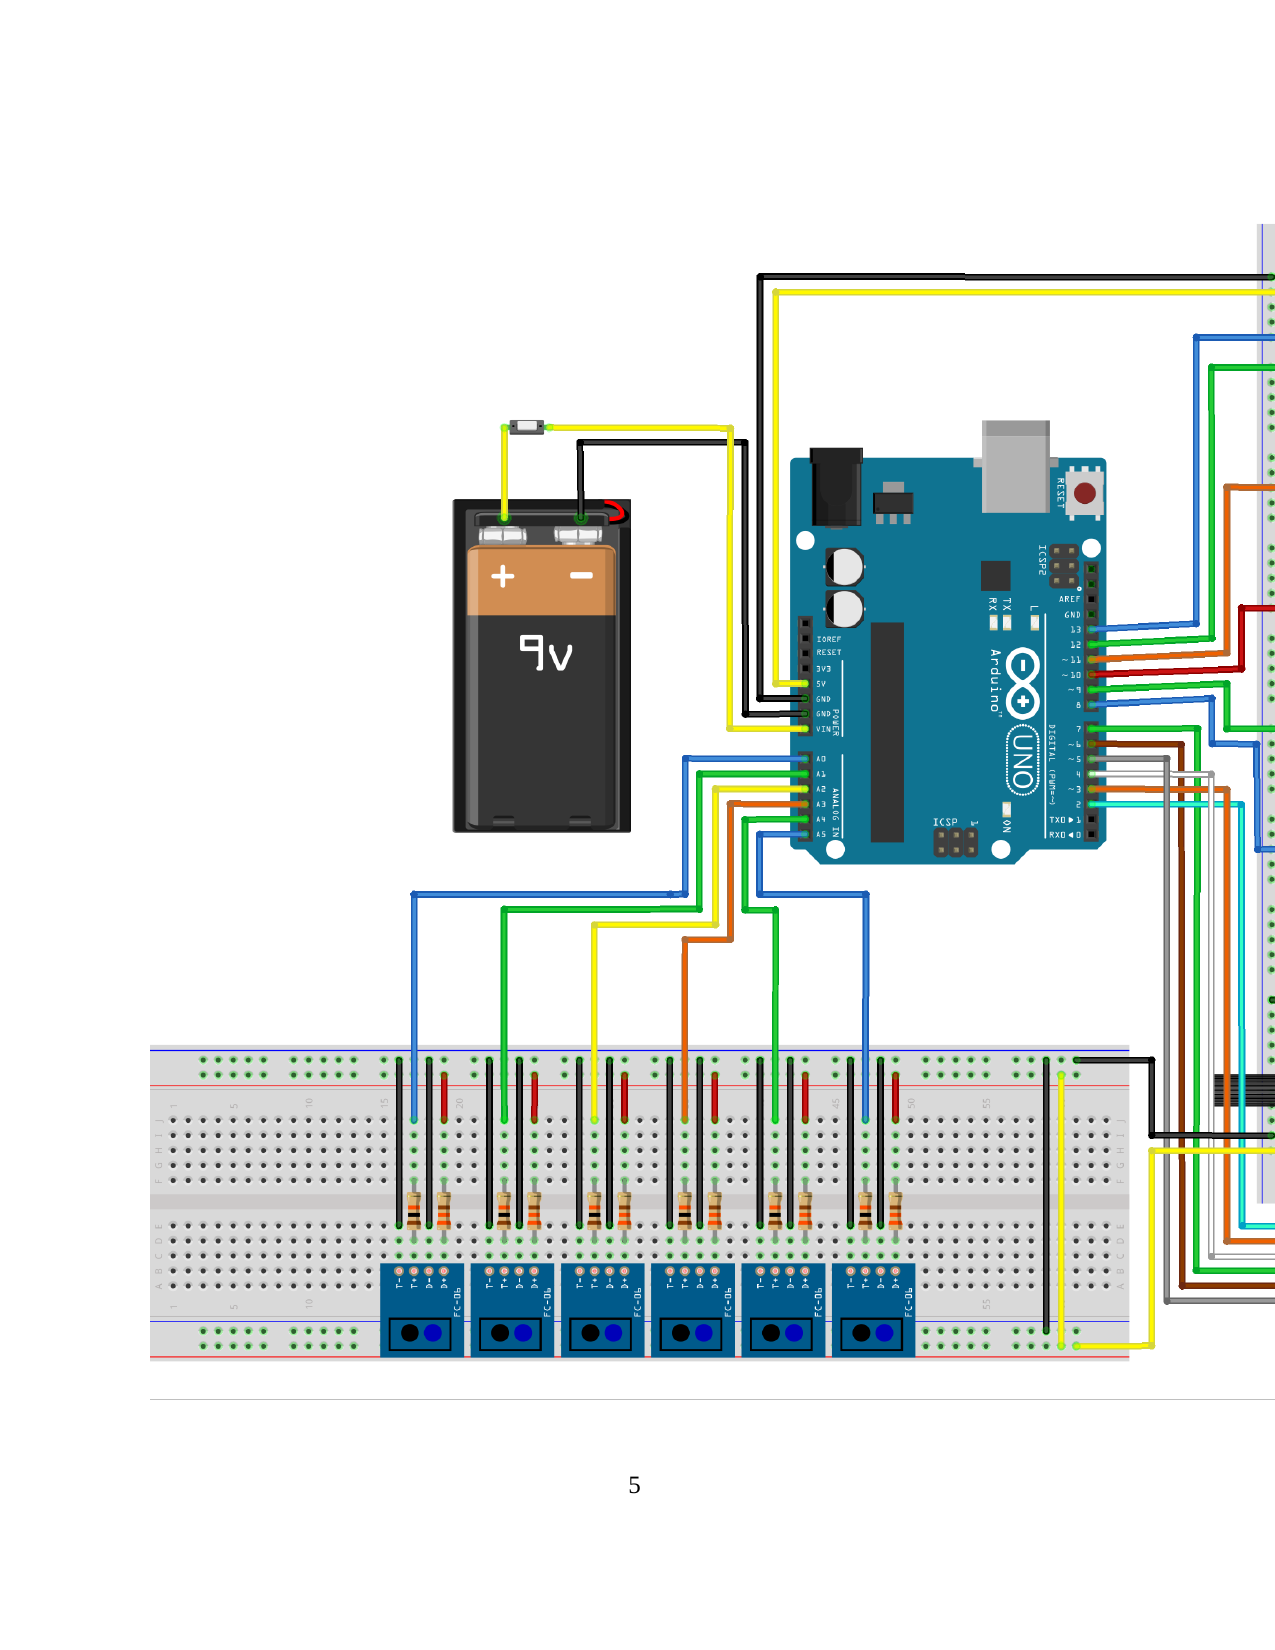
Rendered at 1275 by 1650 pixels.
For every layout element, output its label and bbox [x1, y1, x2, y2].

picture [150, 150, 1275, 1400]
